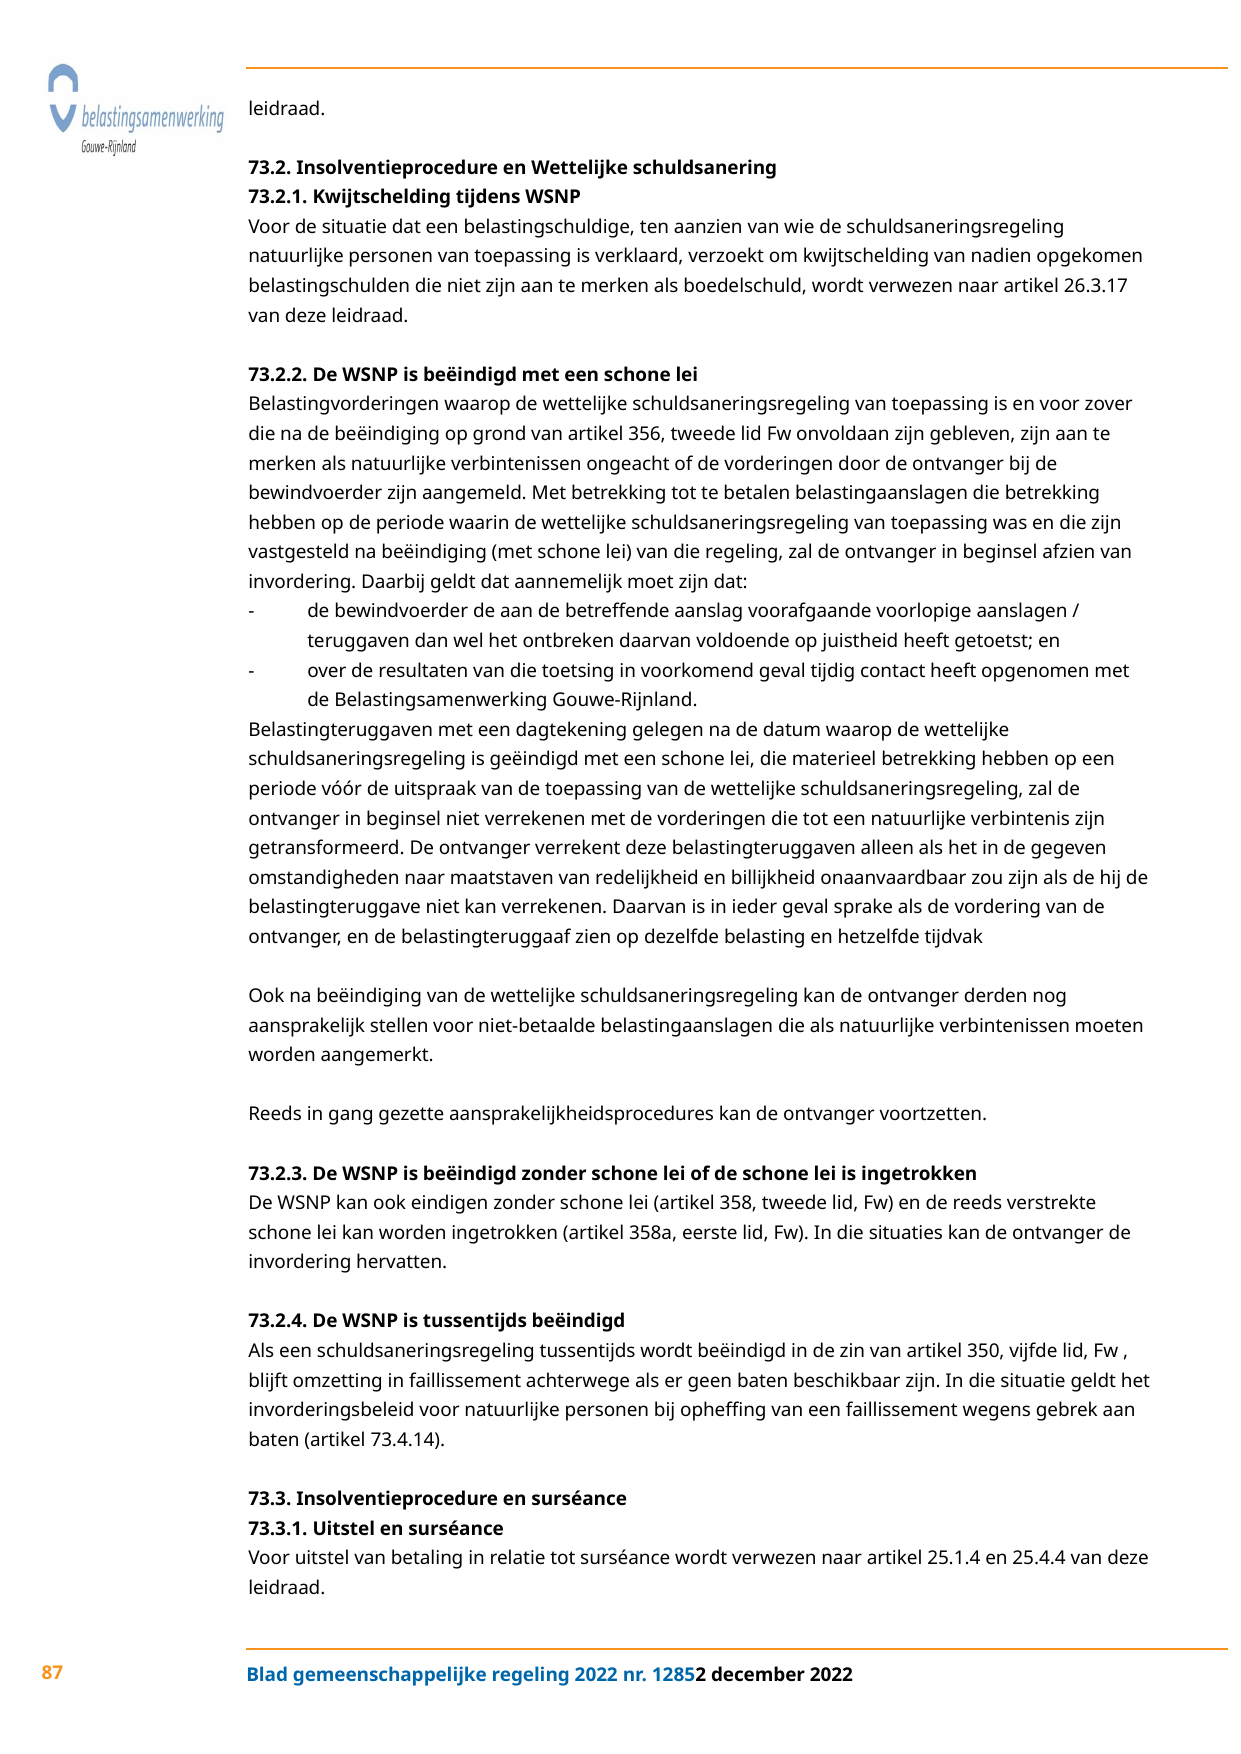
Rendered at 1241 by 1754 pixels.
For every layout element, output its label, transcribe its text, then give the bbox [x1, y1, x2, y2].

text leidraad. [248, 95, 1152, 121]
text Reeds in gang gezette aansprakelijkheidsprocedures kan de ontvanger voortzetten. [248, 1101, 1152, 1126]
text Belastingteruggaven met een dagtekening gelegen na de datum waarop de wettelijke schuldsaneringsregeling is geëindigd met een schone lei, die materieel betrekking hebben op een periode vóór de uitspraak van de toepassing van de wettelijke schuldsaneringsregeling, zal de ontvanger in beginsel niet verrekenen met de vorderingen die tot een natuurlijke verbintenis zijn getransformeerd. De ontvanger verrekent deze belastingteruggaven alleen als het in de gegeven omstandigheden naar maatstaven van redelijkheid en billijkheid onaanvaardbaar zou zijn als de hij de belastingteruggave niet kan verrekenen. Daarvan is in ieder geval sprake als de vordering van de ontvanger, en de belastingteruggaaf zien op dezelfde belasting en hetzelfde tijdvak [248, 716, 1152, 949]
text Als een schuldsaneringsregeling tussentijds wordt beëindigd in de zin van artikel 350, vijfde lid, Fw , blijft omzetting in faillissement achterwege als er geen baten beschikbaar zijn. In die situatie geldt het invorderingsbeleid voor natuurlijke personen bij opheffing van een faillissement wegens gebrek aan baten (artikel 73.4.14). [248, 1337, 1152, 1452]
text Voor uitstel van betaling in relatie tot surséance wordt verwezen naar artikel 25.1.4 en 25.4.4 van deze leidraad. [248, 1544, 1152, 1600]
text Ook na beëindiging van de wettelijke schuldsaneringsregeling kan de ontvanger derden nog aansprakelijk stellen voor niet-betaalde belastingaanslagen die als natuurlijke verbintenissen moeten worden aangemerkt. [248, 982, 1152, 1067]
text 73.2.2. De WSNP is beëindigd met een schone lei [248, 361, 1152, 387]
text De WSNP kan ook eindigen zonder schone lei (artikel 358, tweede lid, Fw) en de reeds verstrekte schone lei kan worden ingetrokken (artikel 358a, eerste lid, Fw). In die situaties kan de ontvanger de invordering hervatten. [248, 1189, 1152, 1274]
text 73.2.3. De WSNP is beëindigd zonder schone lei of de schone lei is ingetrokken [248, 1160, 1152, 1186]
text Voor de situatie dat een belastingschuldige, ten aanzien van wie de schuldsaneringsregeling natuurlijke personen van toepassing is verklaard, verzoekt om kwijtschelding van nadien opgekomen belastingschulden die niet zijn aan te merken als boedelschuld, wordt verwezen naar artikel 26.3.17 van deze leidraad. [248, 213, 1152, 328]
text 73.2. Insolventieprocedure en Wettelijke schuldsanering [248, 154, 1152, 180]
text 73.2.4. De WSNP is tussentijds beëindigd [248, 1308, 1152, 1333]
text Belastingvorderingen waarop de wettelijke schuldsaneringsregeling van toepassing is en voor zover die na de beëindiging op grond van artikel 356, tweede lid Fw onvoldaan zijn gebleven, zijn aan te merken als natuurlijke verbintenissen ongeacht of de vorderingen door de ontvanger bij de bewindvoerder zijn aangemeld. Met betrekking tot te betalen belastingaanslagen die betrekking hebben op de periode waarin de wettelijke schuldsaneringsregeling van toepassing was en die zijn vastgesteld na beëindiging (met schone lei) van die regeling, zal de ontvanger in beginsel afzien van invordering. Daarbij geldt dat aannemelijk moet zijn dat: [248, 391, 1152, 594]
text 73.3. Insolventieprocedure en surséance [248, 1485, 1152, 1511]
text 73.3.1. Uitstel en surséance [248, 1515, 1152, 1541]
list over de resultaten van die toetsing in voorkomend geval tijdig contact heeft opgenomen met de Belastingsamenwerking Gouwe-Rijnland. [248, 657, 1152, 712]
list de bewindvoerder de aan de betreffende aanslag voorafgaande voorlopige aanslagen / teruggaven dan wel het ontbreken daarvan voldoende op juistheid heeft getoetst; en [248, 598, 1152, 653]
picture [41, 47, 231, 172]
text 73.2.1. Kwijtschelding tijdens WSNP [248, 183, 1152, 209]
